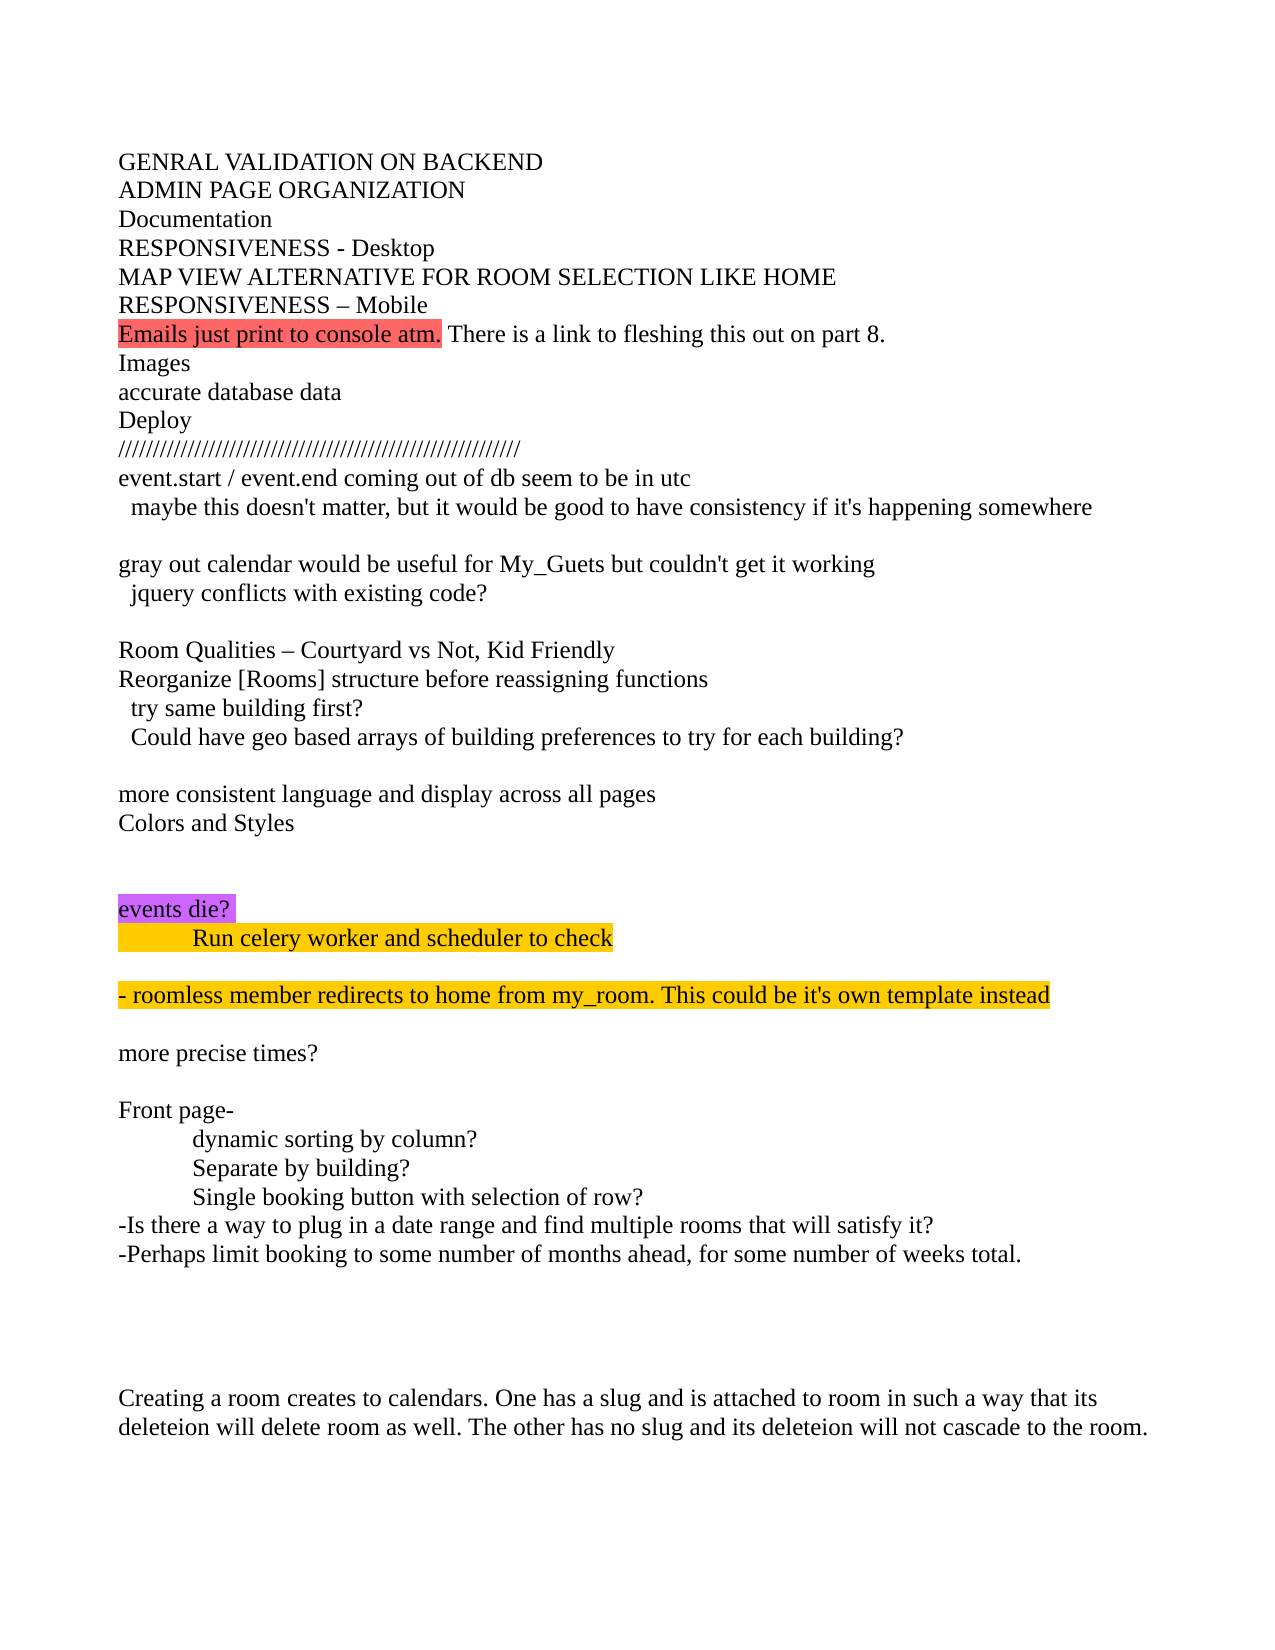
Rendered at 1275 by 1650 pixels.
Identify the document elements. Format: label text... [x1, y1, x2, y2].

text Front page- [118, 1096, 1157, 1124]
text dynamic sorting by column? [118, 1124, 1157, 1153]
text Could have geo based arrays of building preferences to try for each building? [118, 722, 1157, 751]
text maybe this doesn't matter, but it would be good to have consistency if it's happening somewhere [118, 492, 1157, 521]
text ////////////////////////////////////////////////////////// [118, 434, 1157, 463]
text Images [118, 348, 1157, 377]
text Documentation [118, 204, 1157, 233]
text jquery conflicts with existing code? [118, 578, 1157, 607]
text GENRAL VALIDATION ON BACKEND [118, 147, 1157, 176]
text Run celery worker and scheduler to check [118, 923, 1157, 952]
text - roomless member redirects to home from my_room. This could be it's own template instead [118, 981, 1157, 1009]
text Single booking button with selection of row? [118, 1182, 1157, 1211]
text RESPONSIVENESS - Desktop [118, 233, 1157, 262]
text ADMIN PAGE ORGANIZATION [118, 176, 1157, 204]
text -Is there a way to plug in a date range and find multiple rooms that will satisfy it? [118, 1211, 1157, 1239]
text -Perhaps limit booking to some number of months ahead, for some number of weeks total. [118, 1239, 1157, 1268]
text RESPONSIVENESS – Mobile [118, 291, 1157, 319]
text Colors and Styles [118, 808, 1157, 837]
text event.start / event.end coming out of db seem to be in utc [118, 463, 1157, 492]
text accurate database data [118, 377, 1157, 406]
text Deploy [118, 406, 1157, 434]
text events die? [118, 894, 1157, 923]
text gray out calendar would be useful for My_Guets but couldn't get it working [118, 549, 1157, 578]
text Emails just print to console atm. There is a link to fleshing this out on part 8. [118, 319, 1157, 348]
text Creating a room creates to calendars. One has a slug and is attached to room in such a way that its deleteion will delete room as well. The other has no slug and its deleteion will not cascade to the room. [118, 1383, 1157, 1441]
text more precise times? [118, 1038, 1157, 1067]
text Reorganize [Rooms] structure before reassigning functions [118, 664, 1157, 693]
text try same building first? [118, 693, 1157, 722]
text Separate by building? [118, 1153, 1157, 1182]
text more consistent language and display across all pages [118, 779, 1157, 808]
text Room Qualities – Courtyard vs Not, Kid Friendly [118, 636, 1157, 664]
text MAP VIEW ALTERNATIVE FOR ROOM SELECTION LIKE HOME [118, 262, 1157, 291]
